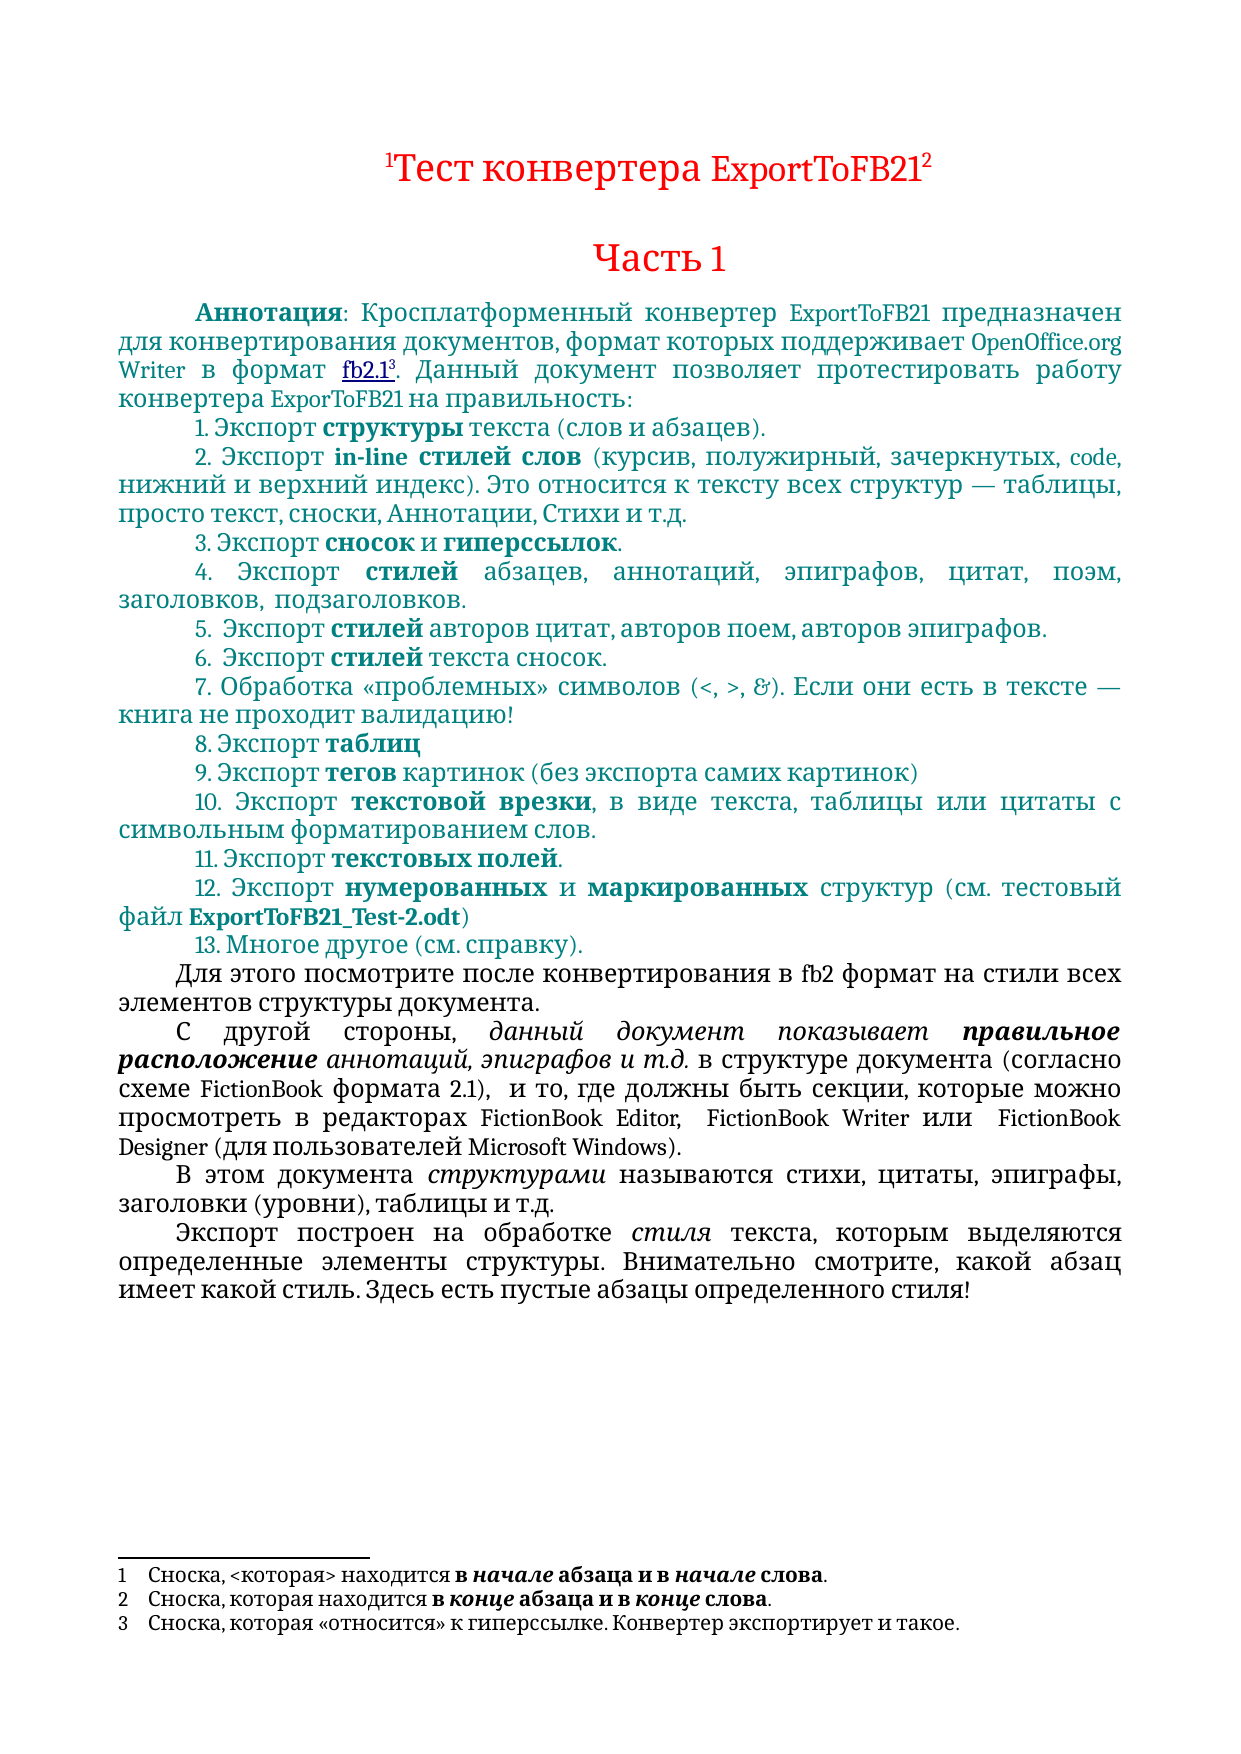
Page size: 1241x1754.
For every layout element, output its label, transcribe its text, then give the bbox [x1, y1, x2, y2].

text 9. Экспорт тегов картинок (без экспорта самих картинок) [118, 759, 1122, 787]
text Экспорт построен на обработке стиля текста, которым выделяются определенные элементы структуры. Внимательно смотрите, какой абзац имеет какой стиль. Здесь есть пустые абзацы определенного стиля! [118, 1219, 1122, 1305]
text 11. Экспорт текстовых полей. [118, 845, 1122, 874]
text 13. Многое другое (см. справку). [118, 931, 1122, 960]
text 3. Экспорт сносок и гиперссылок. [118, 529, 1122, 557]
text 12. Экспорт нумерованных и маркированных структур (см. тестовый файл ExportToFB21_Test-2.odt) [118, 874, 1122, 931]
text 2. Экспорт in-line стилей слов (курсив, полужирный, зачеркнутых, code, нижний и верхний индекс). Это относится к тексту всех структур — таблицы, просто текст, сноски, Аннотации, Стихи и т.д. [118, 442, 1122, 529]
text 6. Экспорт стилей текста сносок. [118, 644, 1122, 672]
title Тест конвертера ExportToFB21 [118, 148, 1122, 191]
text Сноска, которая находится в конце абзаца и в конце слова. [118, 1588, 1122, 1612]
text 7. Обработка «проблемных» символов (<, >, &). Если они есть в тексте — книга не проходит валидацию! [118, 672, 1122, 730]
text Сноска, которая «относится» к гиперссылке. Конвертер экспортирует и такое. [118, 1612, 1122, 1636]
text 1. Экспорт структуры текста (слов и абзацев). [118, 414, 1122, 442]
text 5. Экспорт стилей авторов цитат, авторов поем, авторов эпиграфов. [118, 615, 1122, 644]
title Часть 1 [118, 238, 1122, 281]
text 8. Экспорт таблиц [118, 730, 1122, 759]
text С другой стороны, данный документ показывает правильное расположение аннотаций, эпиграфов и т.д. в структуре документа (согласно схеме FictionBook формата 2.1), и то, где должны быть секции, которые можно просмотреть в редакторах FictionBook Editor, FictionBook Writer или FictionBook Designer (для пользователей Microsoft Windows). [118, 1017, 1122, 1161]
text Сноска, <которая> находится в начале абзаца и в начале слова. [118, 1564, 1122, 1588]
text В этом документа структурами называются стихи, цитаты, эпиграфы, заголовки (уровни), таблицы и т.д. [118, 1161, 1122, 1219]
text 10. Экспорт текстовой врезки, в виде текста, таблицы или цитаты с символьным форматированием слов. [118, 787, 1122, 845]
text Для этого посмотрите после конвертирования в fb2 формат на стили всех элементов структуры документа. [118, 960, 1122, 1017]
text Аннотация: Кросплатформенный конвертер ExportToFB21 предназначен для конвертирования документов, формат которых поддерживает OpenOffice.org Writer в формат fb2.1. Данный документ позволяет протестировать работу конвертера ExporToFB21 на правильность: [118, 299, 1122, 414]
text 4. Экспорт стилей абзацев, аннотаций, эпиграфов, цитат, поэм, заголовков, подзаголовков. [118, 557, 1122, 615]
